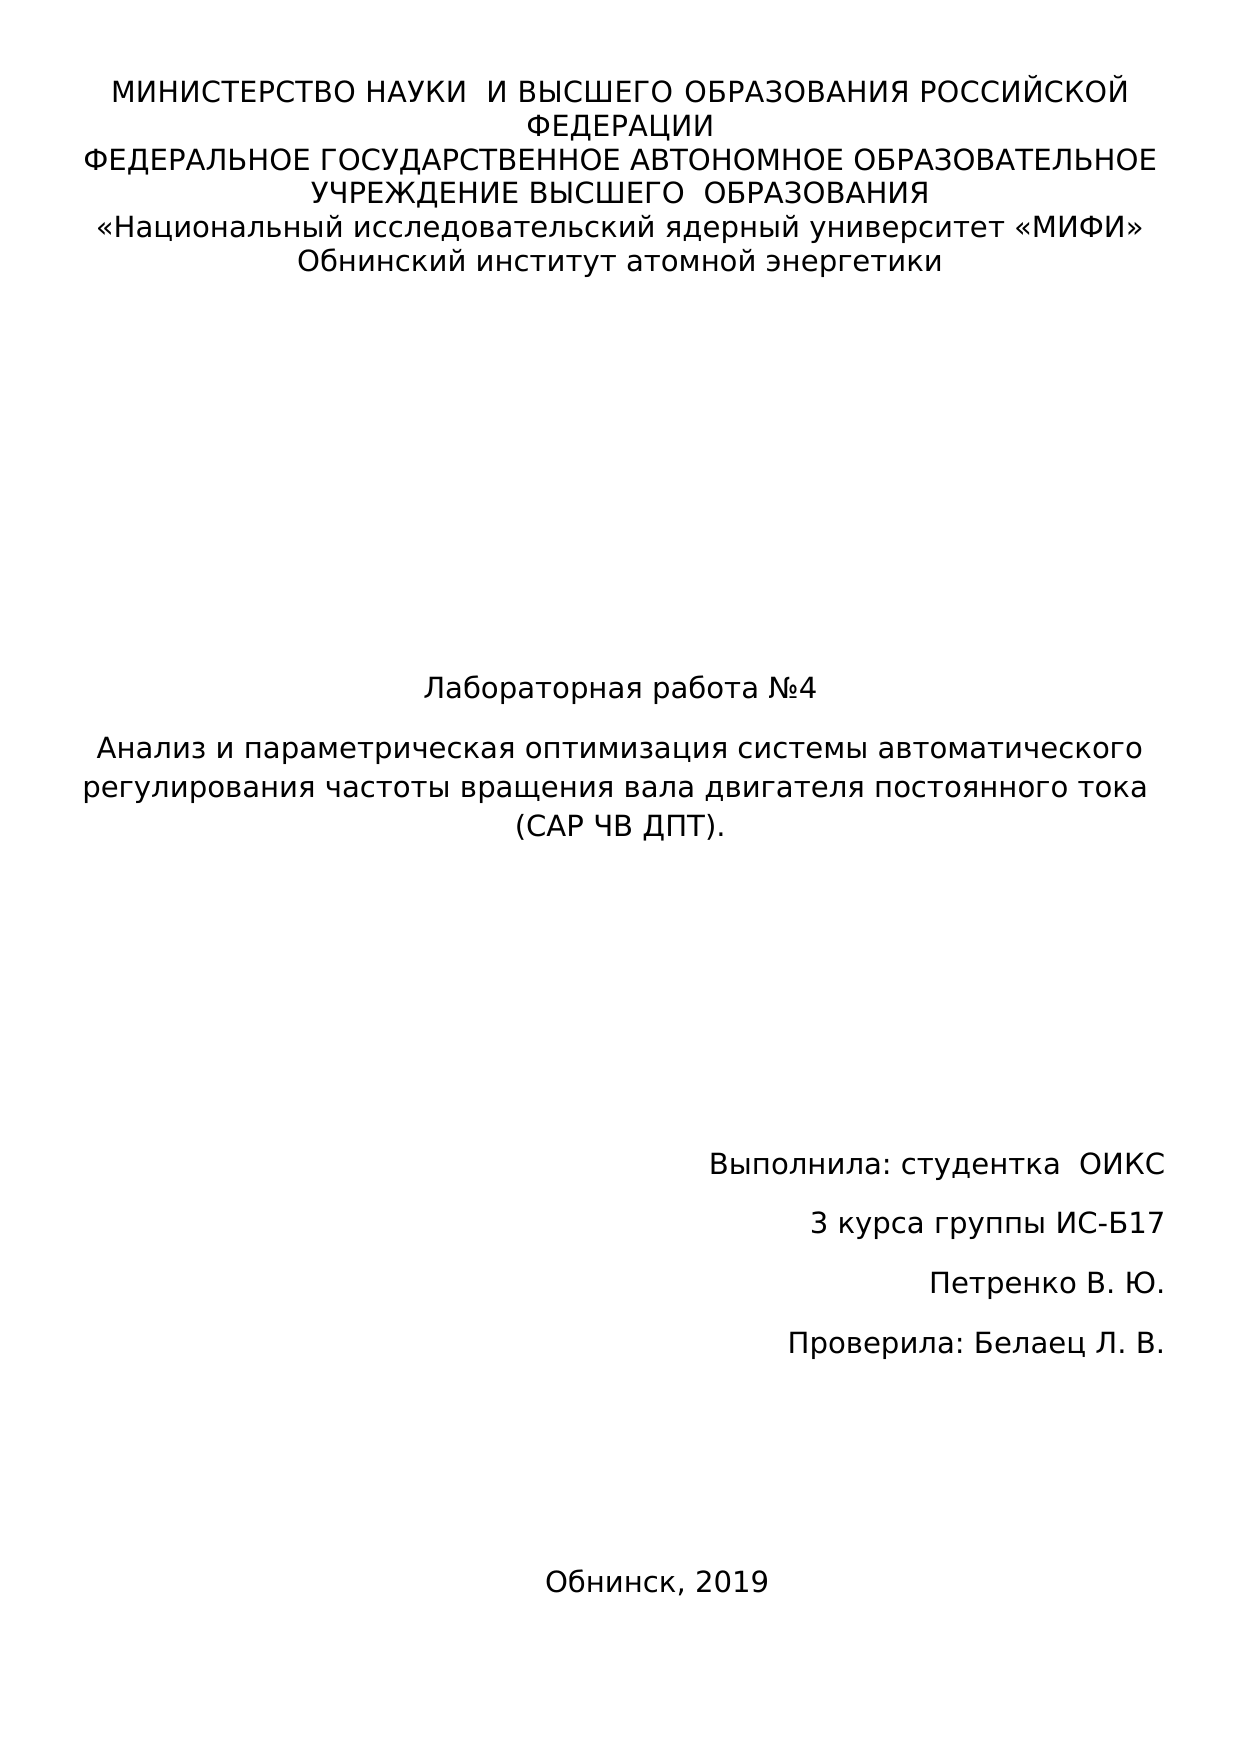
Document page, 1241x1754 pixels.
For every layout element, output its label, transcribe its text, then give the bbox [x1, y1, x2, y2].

text Петренко В. Ю. [75, 1267, 1165, 1301]
text Выполнила: студентка ОИКС [75, 1147, 1165, 1181]
text Проверила: Белаец Л. В. [75, 1326, 1165, 1360]
text федеральное государственное АВТОНОМНОЕ образовательное учреждение высшего образования [75, 143, 1165, 211]
text МИНИСТЕРСТВО НАУКИ И ВЫСШЕГО ОБРАЗОВАНИЯ РОССИЙСКОЙ ФЕДЕРАЦИИ [75, 75, 1165, 143]
text Анализ и параметрическая оптимизация системы автоматического регулирования частоты вращения вала двигателя постоянного тока (САР ЧВ ДПТ). [75, 731, 1165, 843]
text Обнинск, 2019 [149, 1566, 1165, 1599]
text 3 курса группы ИС-Б17 [75, 1207, 1165, 1241]
text Обнинский институт атомной энергетики [75, 245, 1165, 279]
text Лабораторная работа №4 [75, 671, 1165, 705]
text «Национальный исследовательский ядерный университет «МИФИ» [75, 211, 1165, 245]
